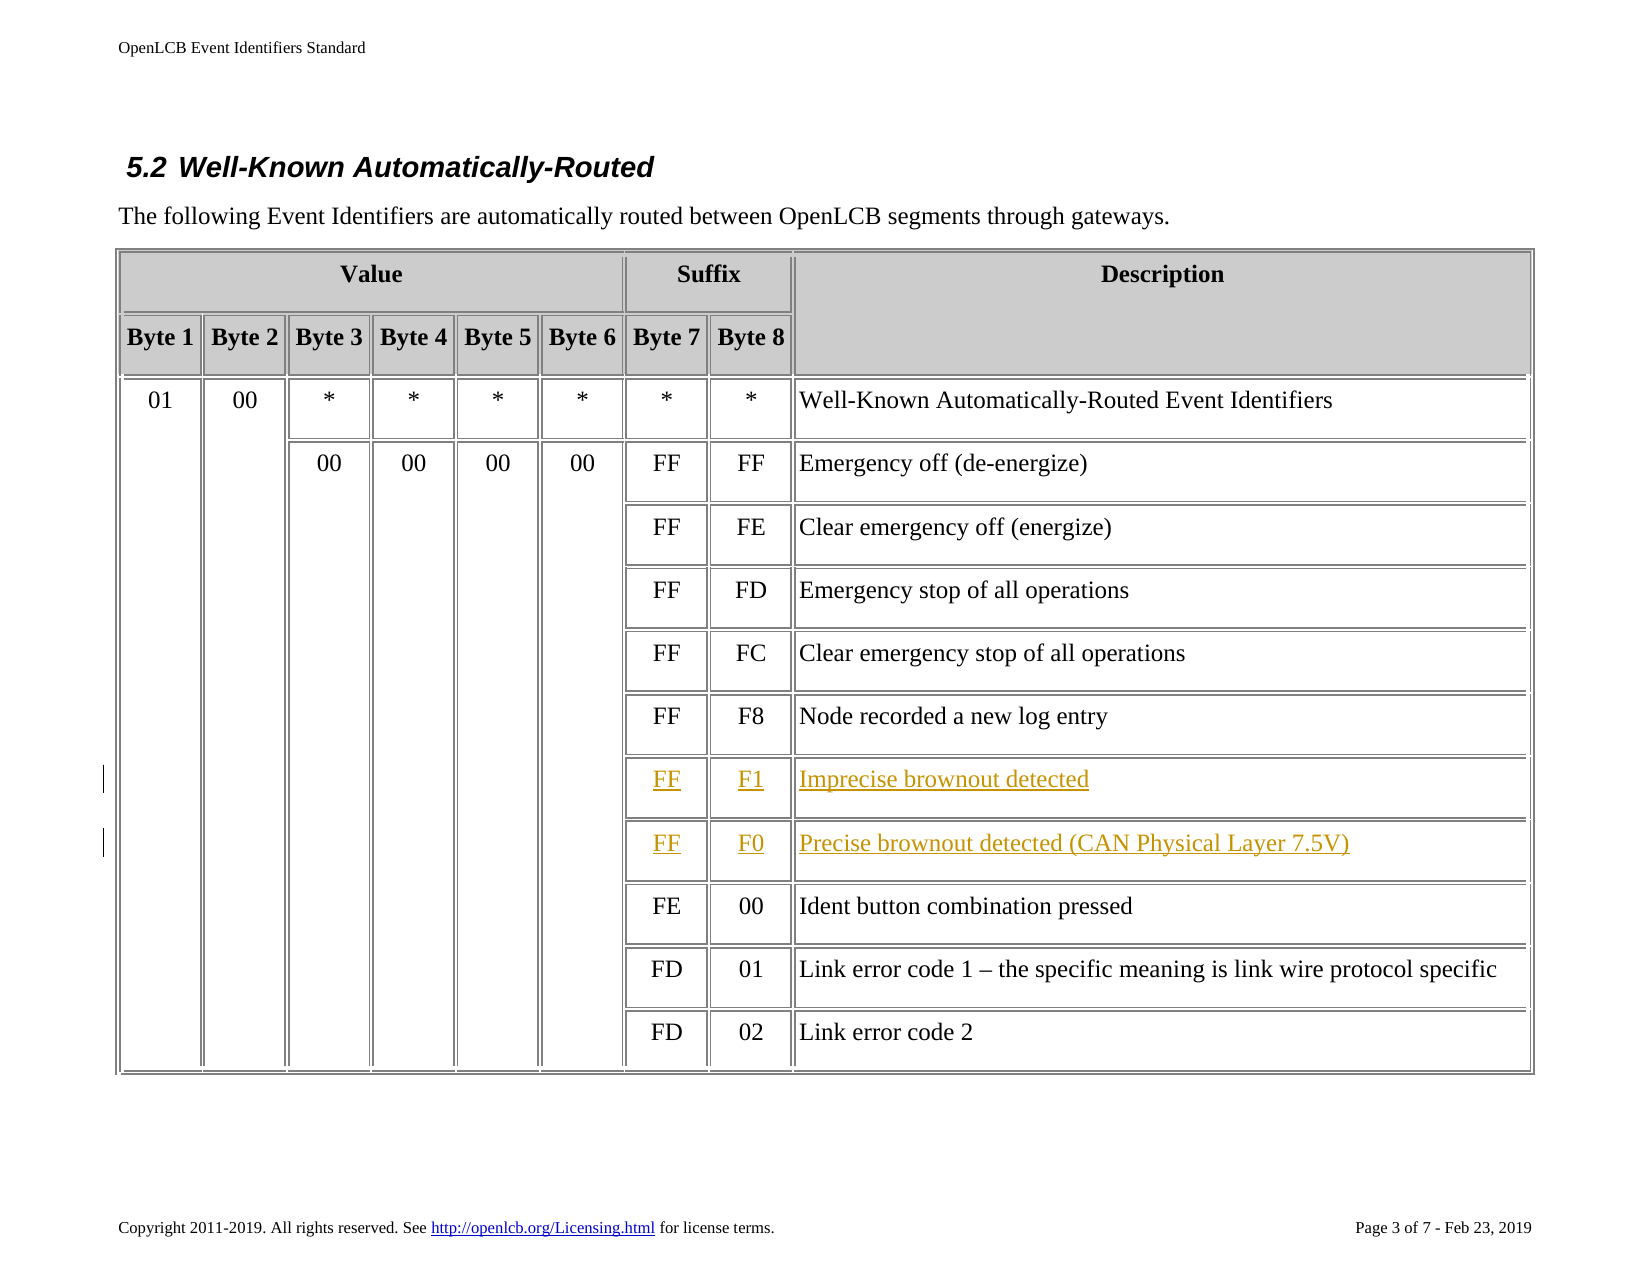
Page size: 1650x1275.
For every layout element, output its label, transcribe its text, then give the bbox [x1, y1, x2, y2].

table_cell FE [711, 506, 790, 564]
table_cell * [627, 380, 706, 437]
table_cell FF [627, 632, 706, 690]
table_cell F1 [711, 759, 790, 817]
table_cell 00 [540, 442, 624, 1070]
table_cell 00 [203, 374, 287, 1070]
table_cell FF [711, 443, 790, 501]
table_cell Emergency off (de-energize) [793, 437, 1532, 501]
table_cell Byte 3 [290, 316, 369, 374]
table_cell Byte 1 [118, 311, 202, 374]
table_cell Clear emergency stop of all operations [793, 627, 1532, 690]
table_cell Byte 5 [458, 316, 537, 374]
table_cell 00 [711, 885, 790, 943]
table_cell Ident button combination pressed [793, 880, 1532, 943]
table_cell Link error code 1 – the specific meaning is link wire protocol specific [793, 943, 1532, 1006]
table_cell Byte 4 [374, 316, 453, 374]
table_cell FD [627, 949, 706, 1006]
table_cell Byte 2 [205, 316, 284, 374]
table_cell FF [627, 759, 706, 817]
table_cell Link error code 2 [793, 1006, 1532, 1070]
table_cell 00 [287, 437, 371, 1070]
table_cell FD [624, 1006, 709, 1070]
table_header Value [121, 253, 624, 311]
table_cell FF [627, 506, 706, 564]
table_cell Byte 7 [627, 316, 706, 374]
table_cell 02 [709, 1006, 793, 1070]
table_cell FF [627, 822, 706, 880]
table_cell * [543, 380, 622, 437]
table_cell Byte 8 [711, 316, 790, 374]
table_cell Emergency stop of all operations [793, 564, 1532, 627]
table_cell Node recorded a new log entry [793, 690, 1532, 753]
table_cell FE [627, 885, 706, 943]
table_cell * [290, 380, 369, 437]
table_cell FC [711, 632, 790, 690]
table_cell Clear emergency off (energize) [793, 501, 1532, 564]
subtitle Well-Known Automatically-Routed [118, 150, 1532, 183]
table_cell Byte 6 [543, 316, 622, 374]
table_cell FF [627, 569, 706, 627]
table_header Description [793, 250, 1532, 374]
table_cell Well-Known Automatically-Routed Event Identifiers [793, 374, 1532, 437]
table_cell 00 [371, 437, 456, 1070]
table_cell Precise brownout detected (CAN Physical Layer 7.5V) [793, 817, 1532, 880]
table_cell 01 [711, 949, 790, 1006]
table_cell FF [627, 443, 706, 501]
table_cell FF [627, 696, 706, 753]
table_cell F0 [711, 822, 790, 880]
table_cell 01 [118, 374, 202, 1070]
table_cell F8 [711, 696, 790, 753]
table_header Suffix [624, 250, 793, 311]
table_cell * [458, 380, 537, 437]
table_cell * [374, 380, 453, 437]
text The following Event Identifiers are automatically routed between OpenLCB segments through gateways. [118, 201, 1532, 230]
table_cell FD [711, 569, 790, 627]
table_cell Imprecise brownout detected [793, 754, 1532, 817]
table_cell * [711, 380, 790, 437]
table_cell 00 [456, 437, 540, 1070]
